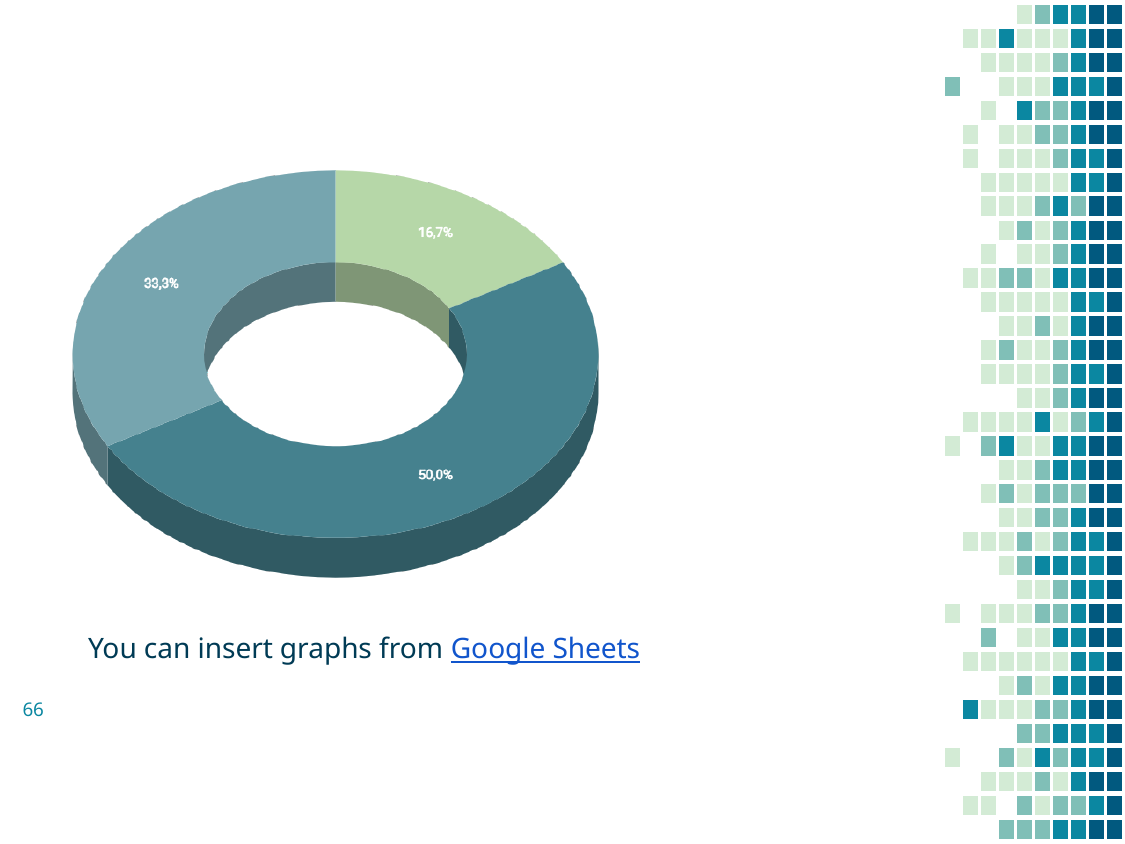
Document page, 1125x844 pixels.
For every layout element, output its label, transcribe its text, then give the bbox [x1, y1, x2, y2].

picture [18, 111, 652, 636]
slide_number [11, 686, 79, 735]
list You can insert graphs from Google Sheets [76, 619, 909, 684]
